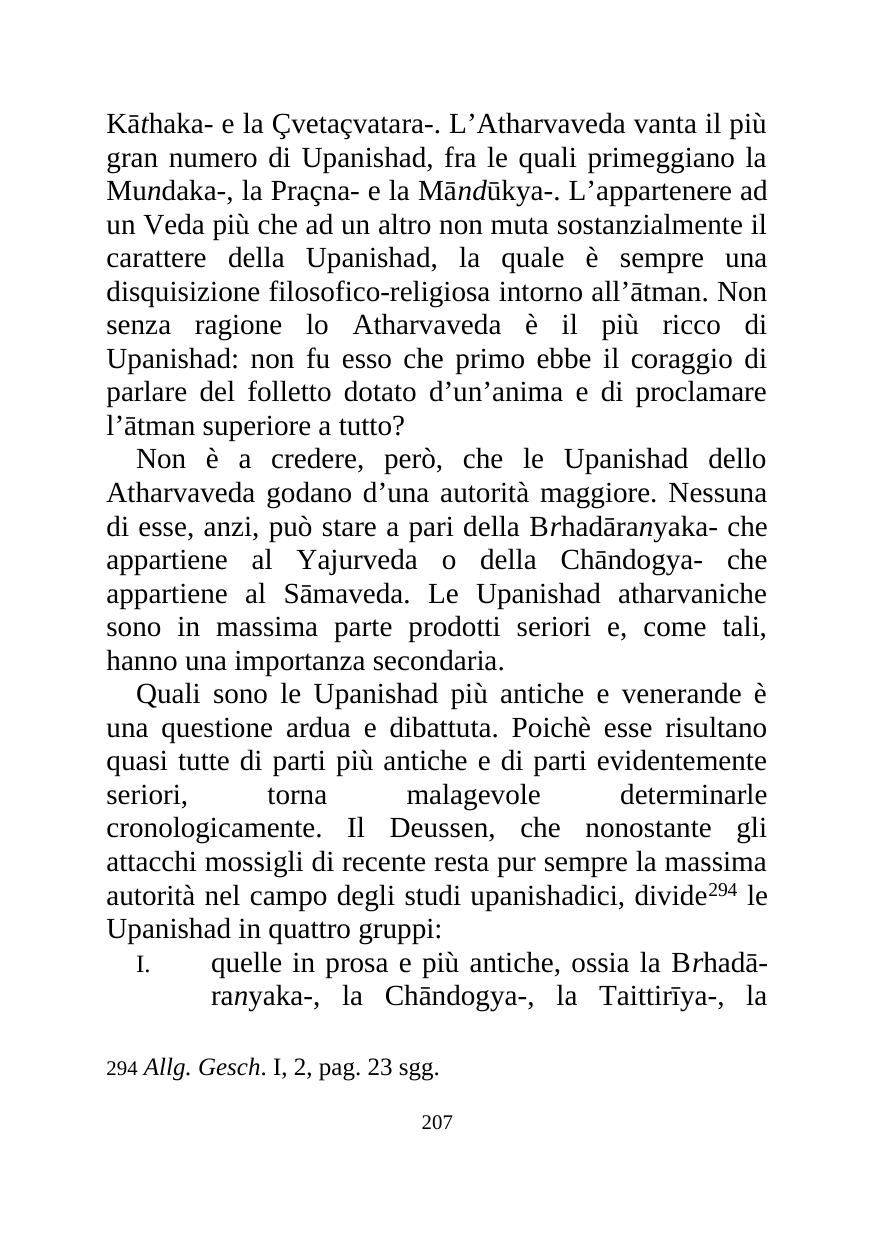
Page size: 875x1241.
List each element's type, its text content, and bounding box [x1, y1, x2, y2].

text Allg. Gesch. I, 2, pag. 23 sgg. [106, 1052, 768, 1080]
list quelle in prosa e più antiche, ossia la Brhadā-ranyaka-, la Chāndogya-, la Taittirīya-, la [136, 945, 768, 1012]
text Kāthaka- e la Çvetaçvatara-. L’Atharvaveda vanta il più gran numero di Upanishad, fra le quali primeggiano la Mundaka-, la Praçna- e la Māndūkya-. L’appartenere ad un Veda più che ad un altro non muta sostanzialmente il carattere della Upanishad, la quale è sempre una disquisizione filosofico-religiosa intorno all’ātman. Non senza ragione lo Atharvaveda è il più ricco di Upanishad: non fu esso che primo ebbe il coraggio di parlare del folletto dotato d’un’anima e di proclamare l’ātman superiore a tutto? [106, 106, 768, 442]
text Non è a credere, però, che le Upanishad dello Atharvaveda godano d’una autorità maggiore. Nessuna di esse, anzi, può stare a pari della Brhadāranyaka- che appartiene al Yajurveda o della Chāndogya- che appartiene al Sāmaveda. Le Upanishad atharvaniche sono in massima parte prodotti seriori e, come tali, hanno una importanza secondaria. [106, 442, 768, 676]
text Quali sono le Upanishad più antiche e venerande è una questione ardua e dibattuta. Poichè esse risultano quasi tutte di parti più antiche e di parti evidentemente seriori, torna malagevole determinarle cronologicamente. Il Deussen, che nonostante gli attacchi mossigli di recente resta pur sempre la massima autorità nel campo degli studi upanishadici, divide le Upanishad in quattro gruppi: [106, 676, 768, 945]
